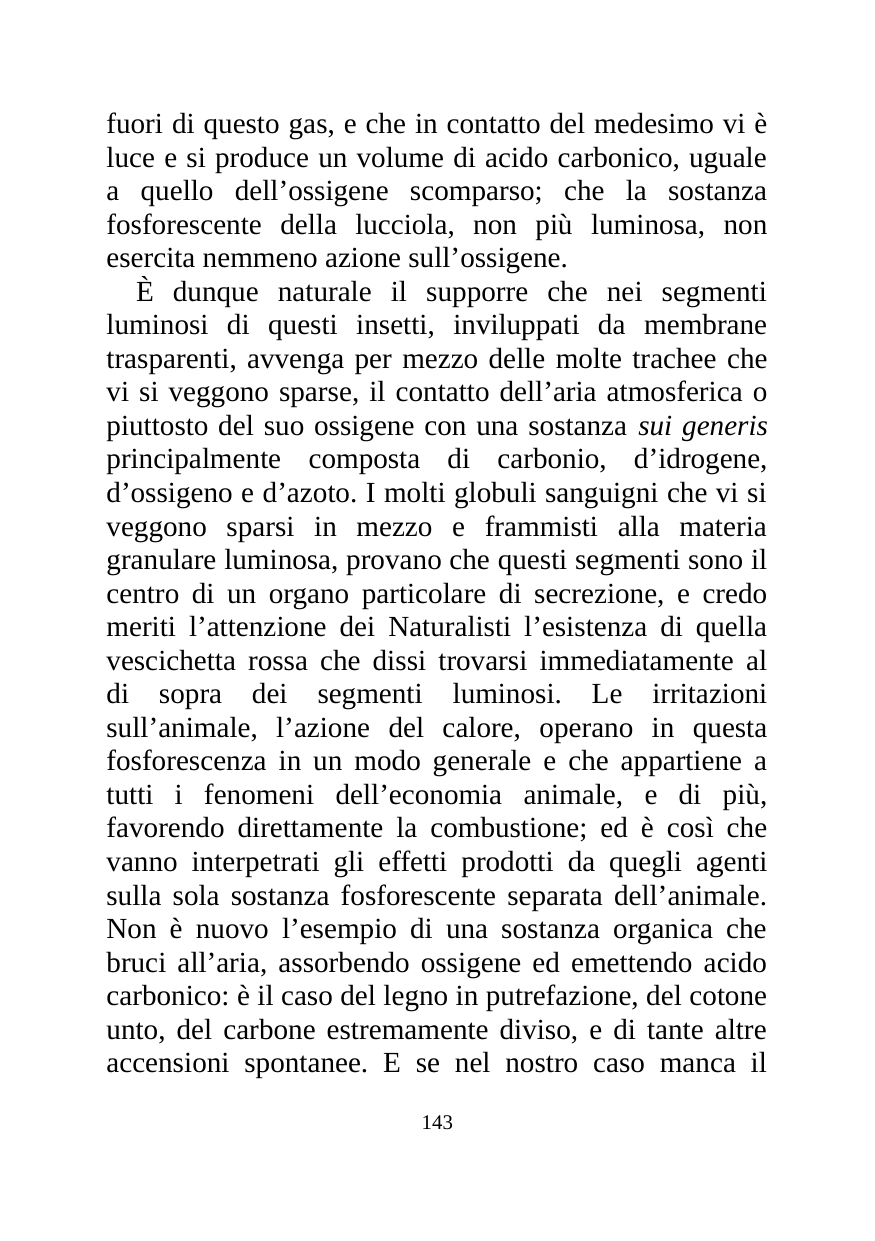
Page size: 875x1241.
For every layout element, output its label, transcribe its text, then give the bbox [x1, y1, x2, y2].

text fuori di questo gas, e che in contatto del medesimo vi è luce e si produce un volume di acido carbonico, uguale a quello dell’ossigene scomparso; che la sostanza fosforescente della lucciola, non più luminosa, non esercita nemmeno azione sull’ossigene. [106, 106, 768, 274]
text È dunque naturale il supporre che nei segmenti luminosi di questi insetti, inviluppati da membrane trasparenti, avvenga per mezzo delle molte trachee che vi si veggono sparse, il contatto dell’aria atmosferica o piuttosto del suo ossigene con una sostanza sui generis principalmente composta di carbonio, d’idrogene, d’ossigeno e d’azoto. I molti globuli sanguigni che vi si veggono sparsi in mezzo e frammisti alla materia granulare luminosa, provano che questi segmenti sono il centro di un organo particolare di secrezione, e credo meriti l’attenzione dei Naturalisti l’esistenza di quella vescichetta rossa che dissi trovarsi immediatamente al di sopra dei segmenti luminosi. Le irritazioni sull’animale, l’azione del calore, operano in questa fosforescenza in un modo generale e che appartiene a tutti i fenomeni dell’economia animale, e di più, favorendo direttamente la combustione; ed è così che vanno interpetrati gli effetti prodotti da quegli agenti sulla sola sostanza fosforescente separata dell’animale. Non è nuovo l’esempio di una sostanza organica che bruci all’aria, assorbendo ossigene ed emettendo acido carbonico: è il caso del legno in putrefazione, del cotone unto, del carbone estremamente diviso, e di tante altre accensioni spontanee. E se nel nostro caso manca il [106, 274, 768, 1079]
